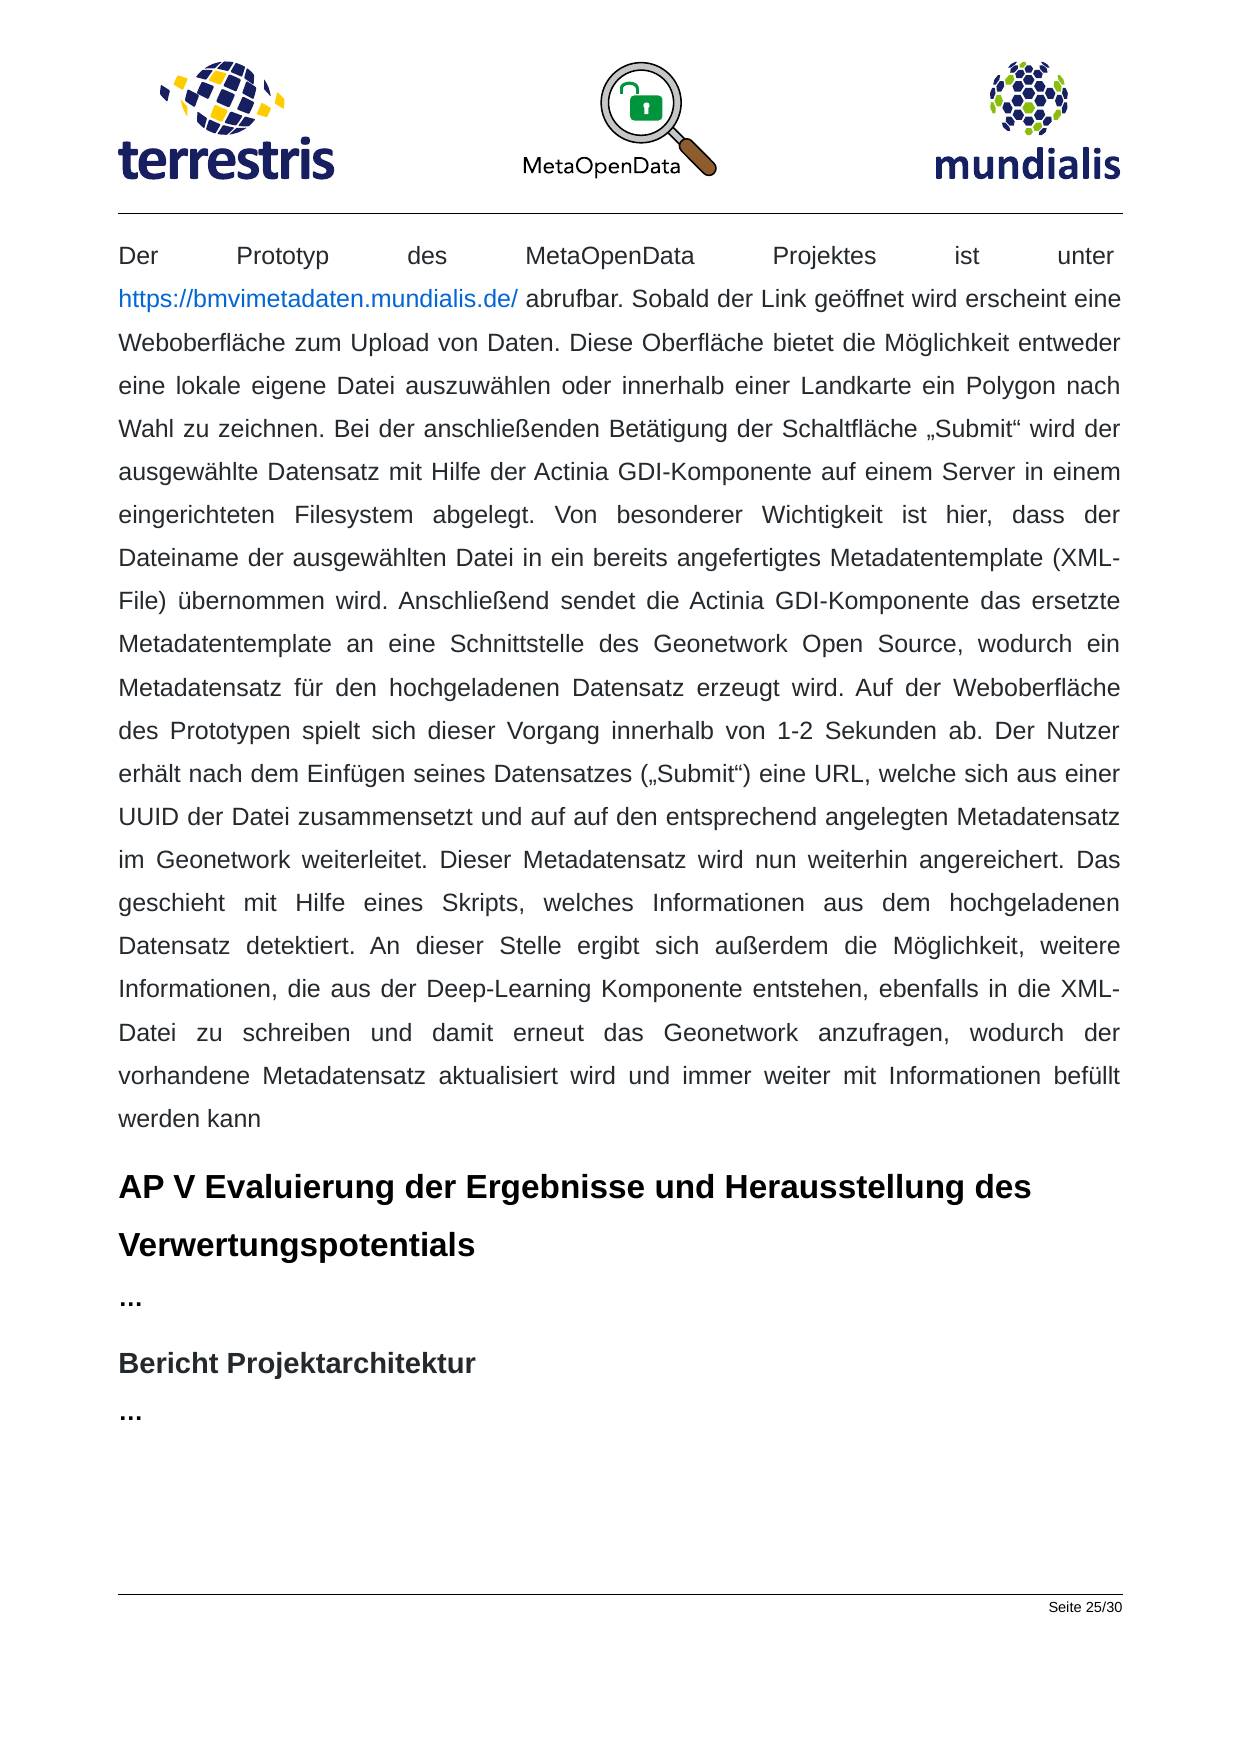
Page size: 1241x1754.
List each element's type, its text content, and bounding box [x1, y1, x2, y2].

text … [118, 1397, 1122, 1426]
subtitle Bericht Projektarchitektur [118, 1347, 1122, 1380]
text Der Prototyp des MetaOpenData Projektes ist unter https://bmvimetadaten.mundialis.de/ abrufbar. Sobald der Link geöffnet wird erscheint eine Weboberfläche zum Upload von Daten. Diese Oberfläche bietet die Möglichkeit entweder eine lokale eigene Datei auszuwählen oder innerhalb einer Landkarte ein Polygon nach Wahl zu zeichnen. Bei der anschließenden Betätigung der Schaltfläche „Submit“ wird der ausgewählte Datensatz mit Hilfe der Actinia GDI-Komponente auf einem Server in einem eingerichteten Filesystem abgelegt. Von besonderer Wichtigkeit ist hier, dass der Dateiname der ausgewählten Datei in ein bereits angefertigtes Metadatentemplate (XML-File) übernommen wird. Anschließend sendet die Actinia GDI-Komponente das ersetzte Metadatentemplate an eine Schnittstelle des Geonetwork Open Source, wodurch ein Metadatensatz für den hochgeladenen Datensatz erzeugt wird. Auf der Weboberfläche des Prototypen spielt sich dieser Vorgang innerhalb von 1-2 Sekunden ab. Der Nutzer erhält nach dem Einfügen seines Datensatzes („Submit“) eine URL, welche sich aus einer UUID der Datei zusammensetzt und auf auf den entsprechend angelegten Metadatensatz im Geonetwork weiterleitet. Dieser Metadatensatz wird nun weiterhin angereichert. Das geschieht mit Hilfe eines Skripts, welches Informationen aus dem hochgeladenen Datensatz detektiert. An dieser Stelle ergibt sich außerdem die Möglichkeit, weitere Informationen, die aus der Deep-Learning Komponente entstehen, ebenfalls in die XML-Datei zu schreiben und damit erneut das Geonetwork anzufragen, wodurch der vorhandene Metadatensatz aktualisiert wird und immer weiter mit Informationen befüllt werden kann [118, 241, 1122, 1133]
text … [118, 1283, 1122, 1312]
subtitle AP V Evaluierung der Ergebnisse und Herausstellung des Verwertungspotentials [118, 1168, 1122, 1264]
